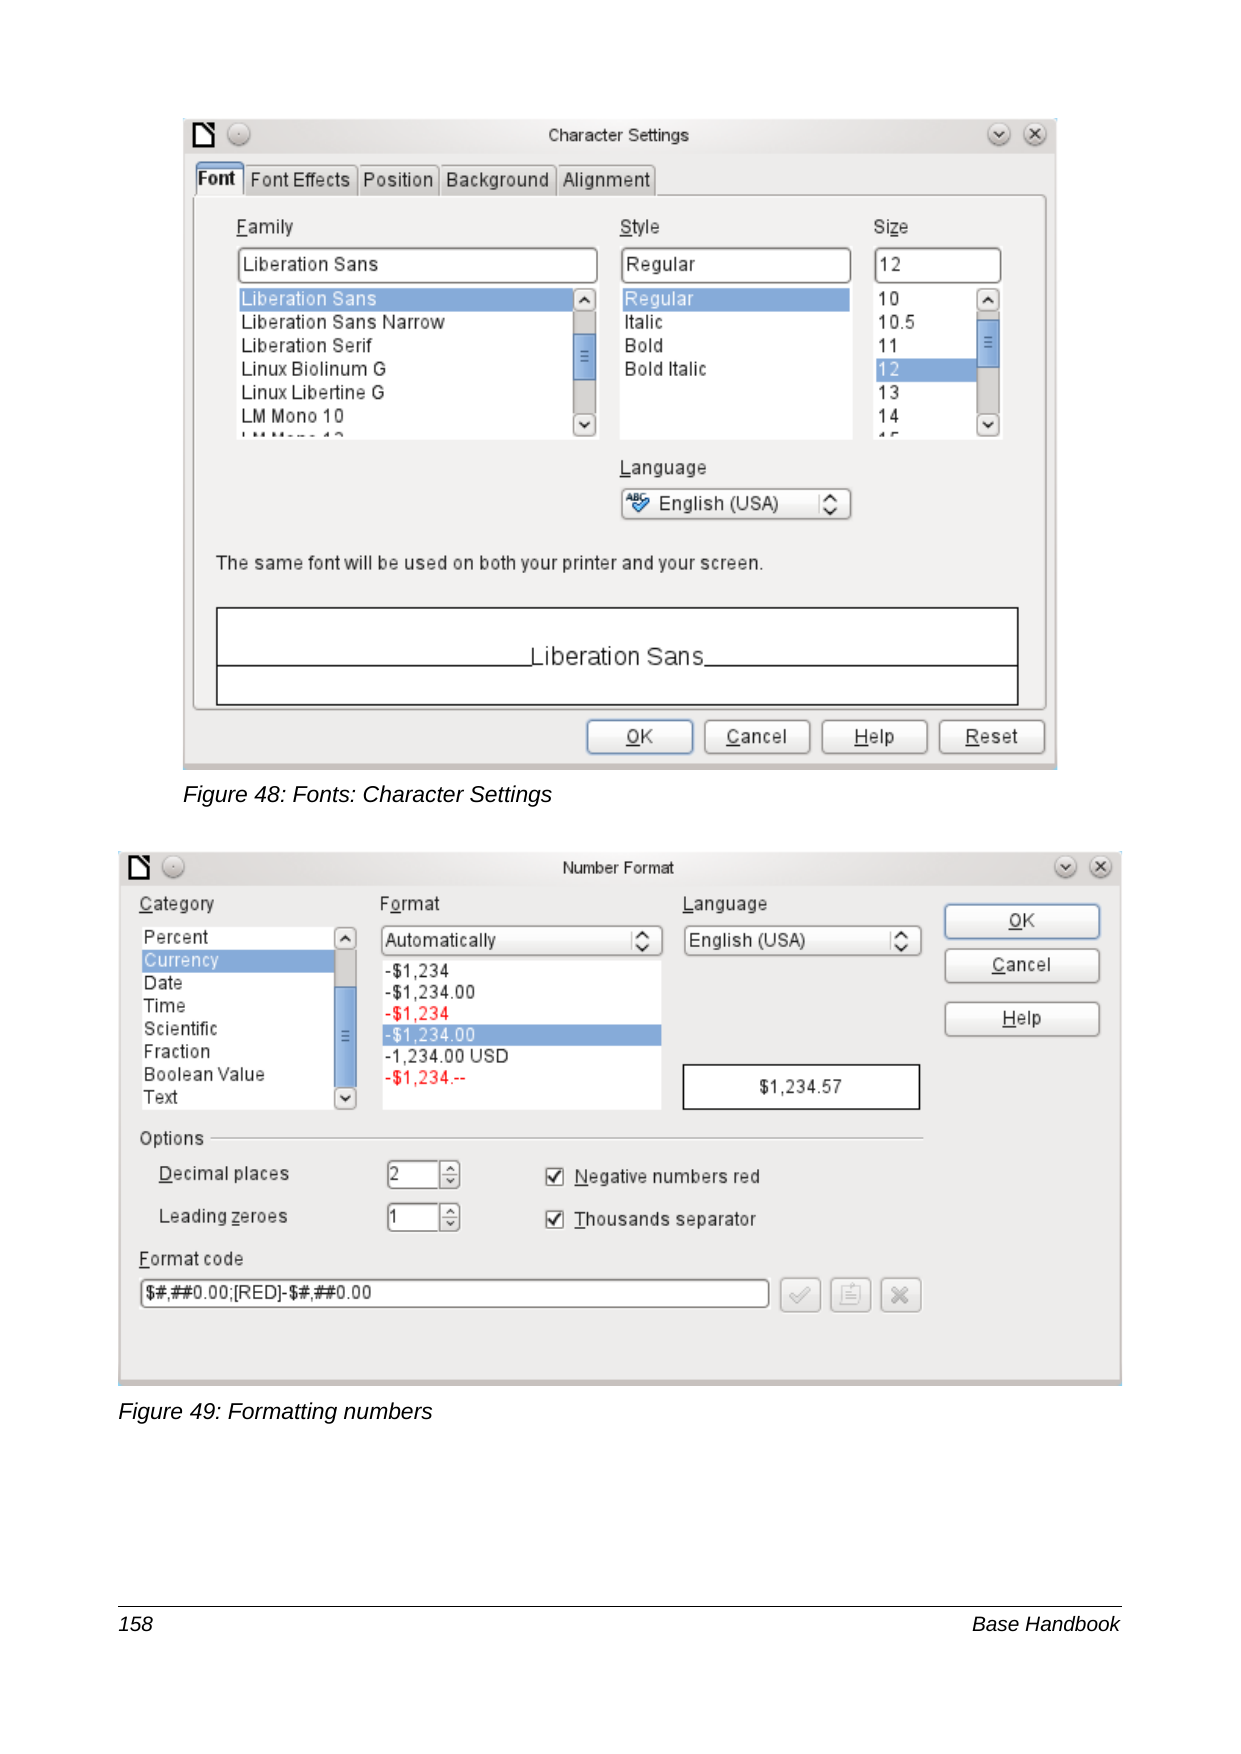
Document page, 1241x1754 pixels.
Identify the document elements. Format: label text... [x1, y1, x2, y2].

text Figure 49: Formatting numbers [118, 1386, 1122, 1424]
picture [182, 118, 1058, 770]
text Figure 48: Fonts: Character Settings [183, 770, 1057, 808]
picture [118, 851, 1123, 1386]
